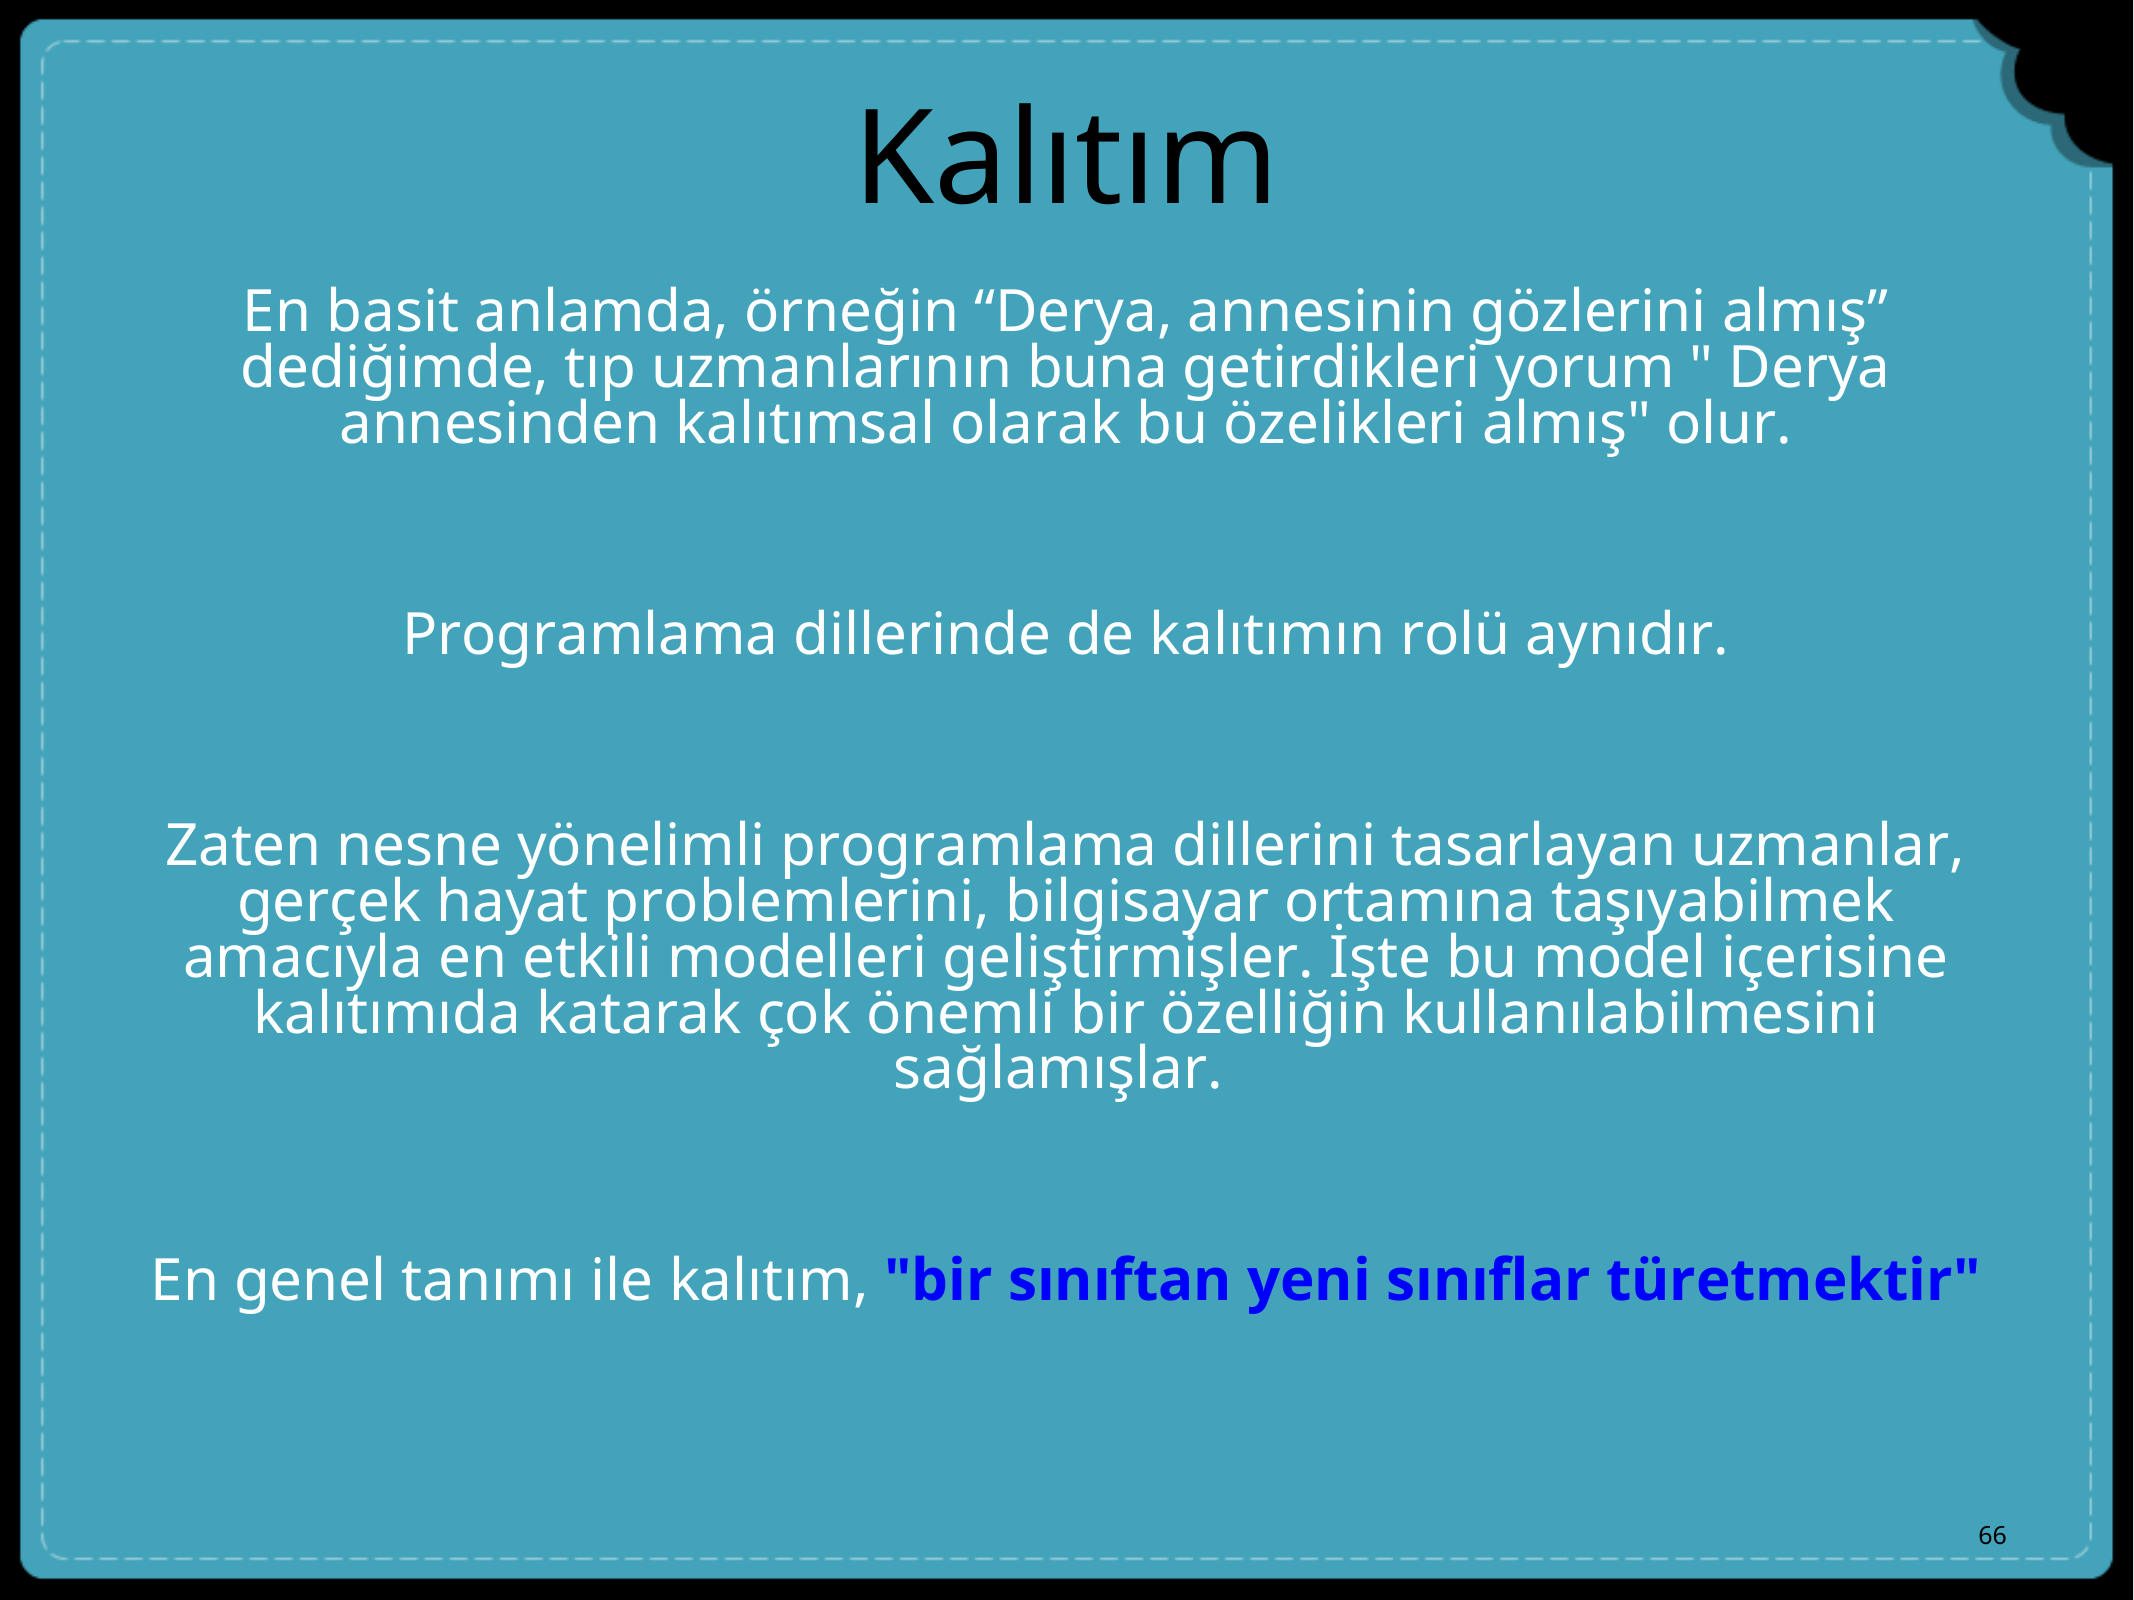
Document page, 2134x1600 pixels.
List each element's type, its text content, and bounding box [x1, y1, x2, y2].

title Kalıtım [106, 64, 2027, 311]
picture [0, 0, 2134, 1600]
list En basit anlamda, örneğin “Derya, annesinin gözlerini almış” dediğimde, tıp uzmanlarının buna getirdikleri yorum " Derya annesinden kalıtımsal olarak bu özelikleri almış" olur. Programlama dillerinde de kalıtımın rolü aynıdır. Zaten nesne yönelimli programlama dillerini tasarlayan uzmanlar, gerçek hayat problemlerini, bilgisayar ortamına taşıyabilmek amacıyla en etkili modelleri geliştirmişler. İşte bu model içerisine kalıtımıda katarak çok önemli bir özelliğin kullanılabilmesini sağlamışlar. En genel tanımı ile kalıtım, "bir sınıftan yeni sınıflar türetmektir" [106, 279, 2026, 1463]
